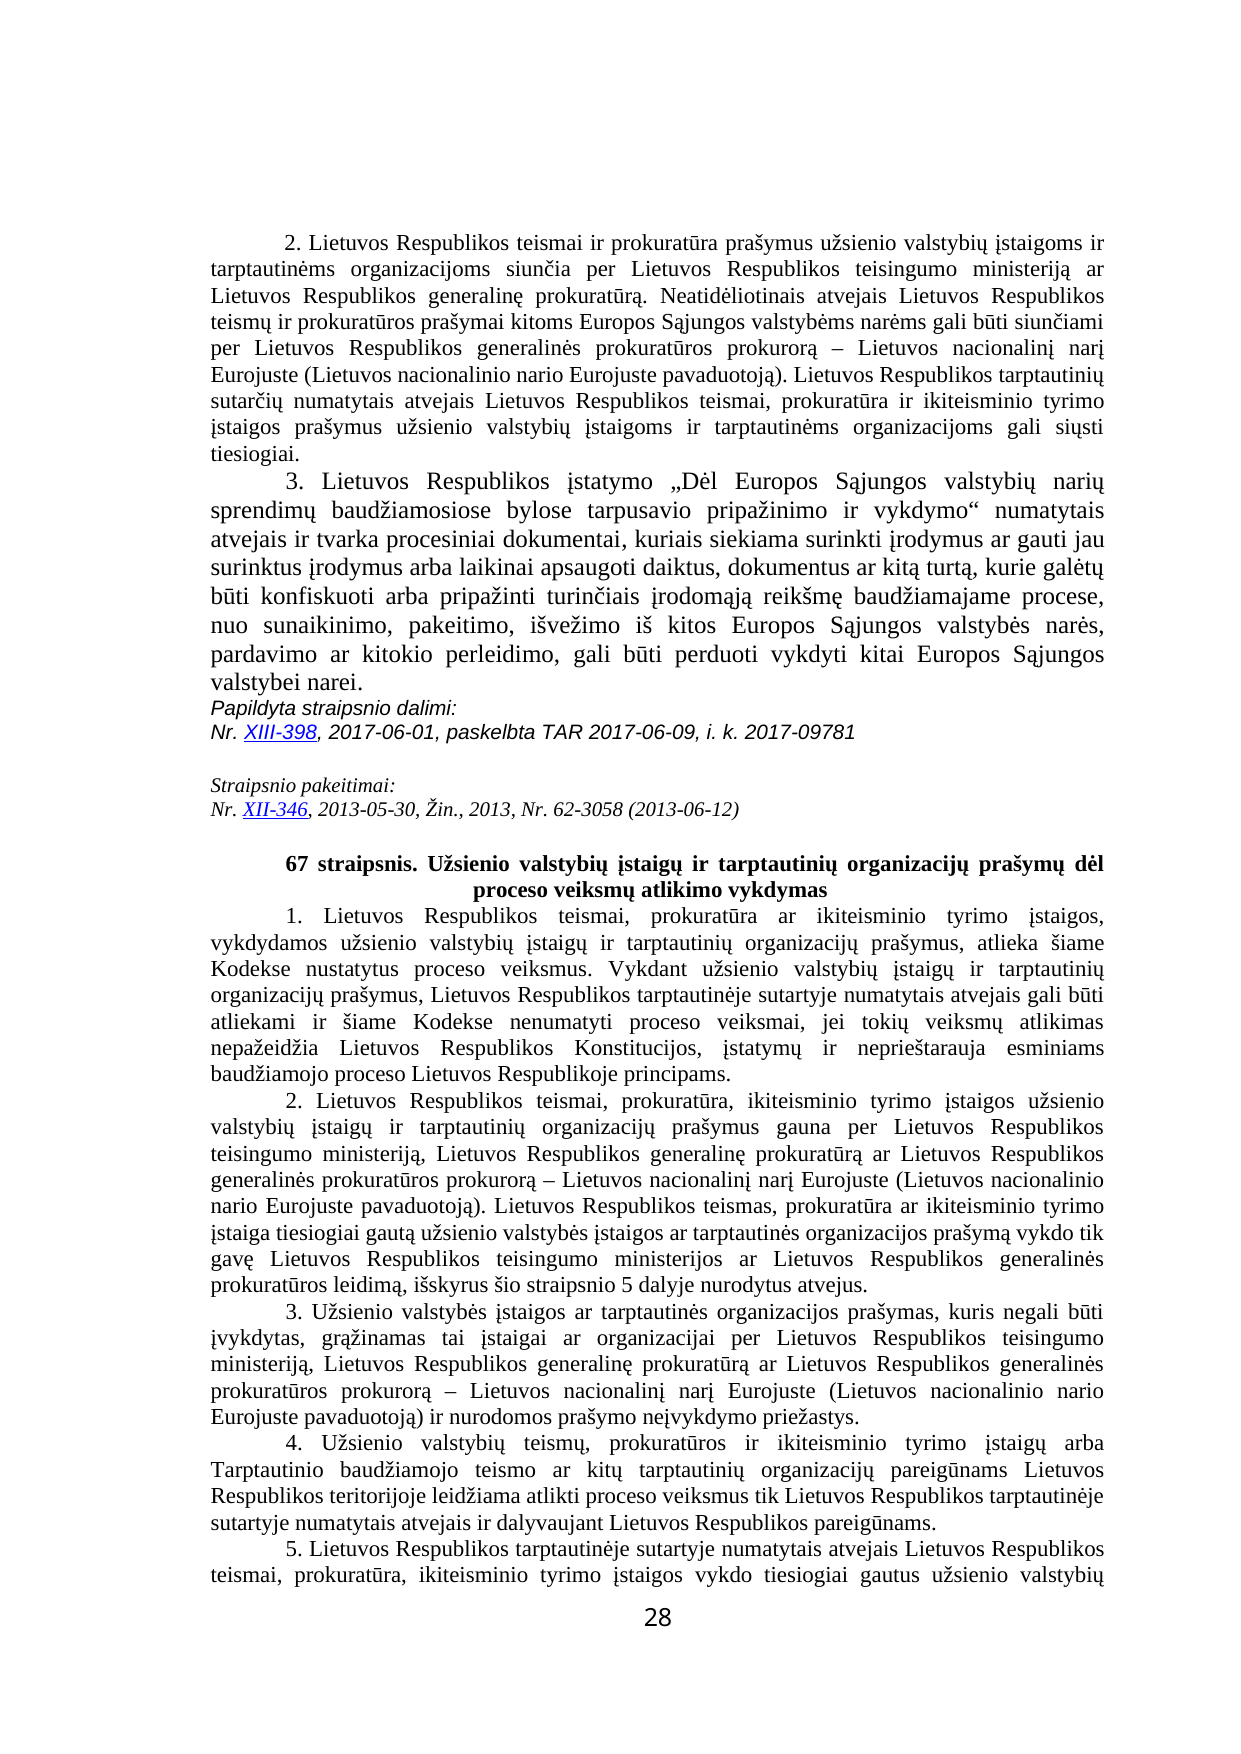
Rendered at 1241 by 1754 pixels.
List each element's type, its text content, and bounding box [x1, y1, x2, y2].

text 2. Lietuvos Respublikos teismai, prokuratūra, ikiteisminio tyrimo įstaigos užsienio valstybių įstaigų ir tarptautinių organizacijų prašymus gauna per Lietuvos Respublikos teisingumo ministeriją, Lietuvos Respublikos generalinę prokuratūrą ar Lietuvos Respublikos generalinės prokuratūros prokurorą – Lietuvos nacionalinį narį Eurojuste (Lietuvos nacionalinio nario Eurojuste pavaduotoją). Lietuvos Respublikos teismas, prokuratūra ar ikiteisminio tyrimo įstaiga tiesiogiai gautą užsienio valstybės įstaigos ar tarptautinės organizacijos prašymą vykdo tik gavę Lietuvos Respublikos teisingumo ministerijos ar Lietuvos Respublikos generalinės prokuratūros leidimą, išskyrus šio straipsnio 5 dalyje nurodytus atvejus. [210, 1087, 1105, 1298]
text 4. Užsienio valstybių teismų, prokuratūros ir ikiteisminio tyrimo įstaigų arba Tarptautinio baudžiamojo teismo ar kitų tarptautinių organizacijų pareigūnams Lietuvos Respublikos teritorijoje leidžiama atlikti proceso veiksmus tik Lietuvos Respublikos tarptautinėje sutartyje numatytais atvejais ir dalyvaujant Lietuvos Respublikos pareigūnams. [210, 1429, 1105, 1535]
text 3. Užsienio valstybės įstaigos ar tarptautinės organizacijos prašymas, kuris negali būti įvykdytas, grąžinamas tai įstaigai ar organizacijai per Lietuvos Respublikos teisingumo ministeriją, Lietuvos Respublikos generalinę prokuratūrą ar Lietuvos Respublikos generalinės prokuratūros prokurorą – Lietuvos nacionalinį narį Eurojuste (Lietuvos nacionalinio nario Eurojuste pavaduotoją) ir nurodomos prašymo neįvykdymo priežastys. [210, 1298, 1105, 1429]
text 2. Lietuvos Respublikos teismai ir prokuratūra prašymus užsienio valstybių įstaigoms ir tarptautinėms organizacijoms siunčia per Lietuvos Respublikos teisingumo ministeriją ar Lietuvos Respublikos generalinę prokuratūrą. Neatidėliotinais atvejais Lietuvos Respublikos teismų ir prokuratūros prašymai kitoms Europos Sąjungos valstybėms narėms gali būti siunčiami per Lietuvos Respublikos generalinės prokuratūros prokurorą – Lietuvos nacionalinį narį Eurojuste (Lietuvos nacionalinio nario Eurojuste pavaduotoją). Lietuvos Respublikos tarptautinių sutarčių numatytais atvejais Lietuvos Respublikos teismai, prokuratūra ir ikiteisminio tyrimo įstaigos prašymus užsienio valstybių įstaigoms ir tarptautinėms organizacijoms gali siųsti tiesiogiai. [210, 229, 1105, 466]
text 1. Lietuvos Respublikos teismai, prokuratūra ar ikiteisminio tyrimo įstaigos, vykdydamos užsienio valstybių įstaigų ir tarptautinių organizacijų prašymus, atlieka šiame Kodekse nustatytus proceso veiksmus. Vykdant užsienio valstybių įstaigų ir tarptautinių organizacijų prašymus, Lietuvos Respublikos tarptautinėje sutartyje numatytais atvejais gali būti atliekami ir šiame Kodekse nenumatyti proceso veiksmai, jei tokių veiksmų atlikimas nepažeidžia Lietuvos Respublikos Konstitucijos, įstatymų ir neprieštarauja esminiams baudžiamojo proceso Lietuvos Respublikoje principams. [210, 902, 1105, 1087]
text 67 straipsnis. Užsienio valstybių įstaigų ir tarptautinių organizacijų prašymų dėl proceso veiksmų atlikimo vykdymas [285, 850, 1105, 902]
text 5. Lietuvos Respublikos tarptautinėje sutartyje numatytais atvejais Lietuvos Respublikos teismai, prokuratūra, ikiteisminio tyrimo įstaigos vykdo tiesiogiai gautus užsienio valstybių [210, 1535, 1105, 1588]
text Nr. XIII-398, 2017-06-01, paskelbta TAR 2017-06-09, i. k. 2017-09781 [210, 720, 1105, 744]
text Nr. XII-346, 2013-05-30, Žin., 2013, Nr. 62-3058 (2013-06-12) [210, 797, 1105, 821]
text 3. Lietuvos Respublikos įstatymo „Dėl Europos Sąjungos valstybių narių sprendimų baudžiamosiose bylose tarpusavio pripažinimo ir vykdymo“ numatytais atvejais ir tvarka procesiniai dokumentai, kuriais siekiama surinkti įrodymus ar gauti jau surinktus įrodymus arba laikinai apsaugoti daiktus, dokumentus ar kitą turtą, kurie galėtų būti konfiskuoti arba pripažinti turinčiais įrodomąją reikšmę baudžiamajame procese, nuo sunaikinimo, pakeitimo, išvežimo iš kitos Europos Sąjungos valstybės narės, pardavimo ar kitokio perleidimo, gali būti perduoti vykdyti kitai Europos Sąjungos valstybei narei. [210, 466, 1105, 696]
text Straipsnio pakeitimai: [210, 773, 1105, 797]
text Papildyta straipsnio dalimi: [210, 696, 1105, 720]
